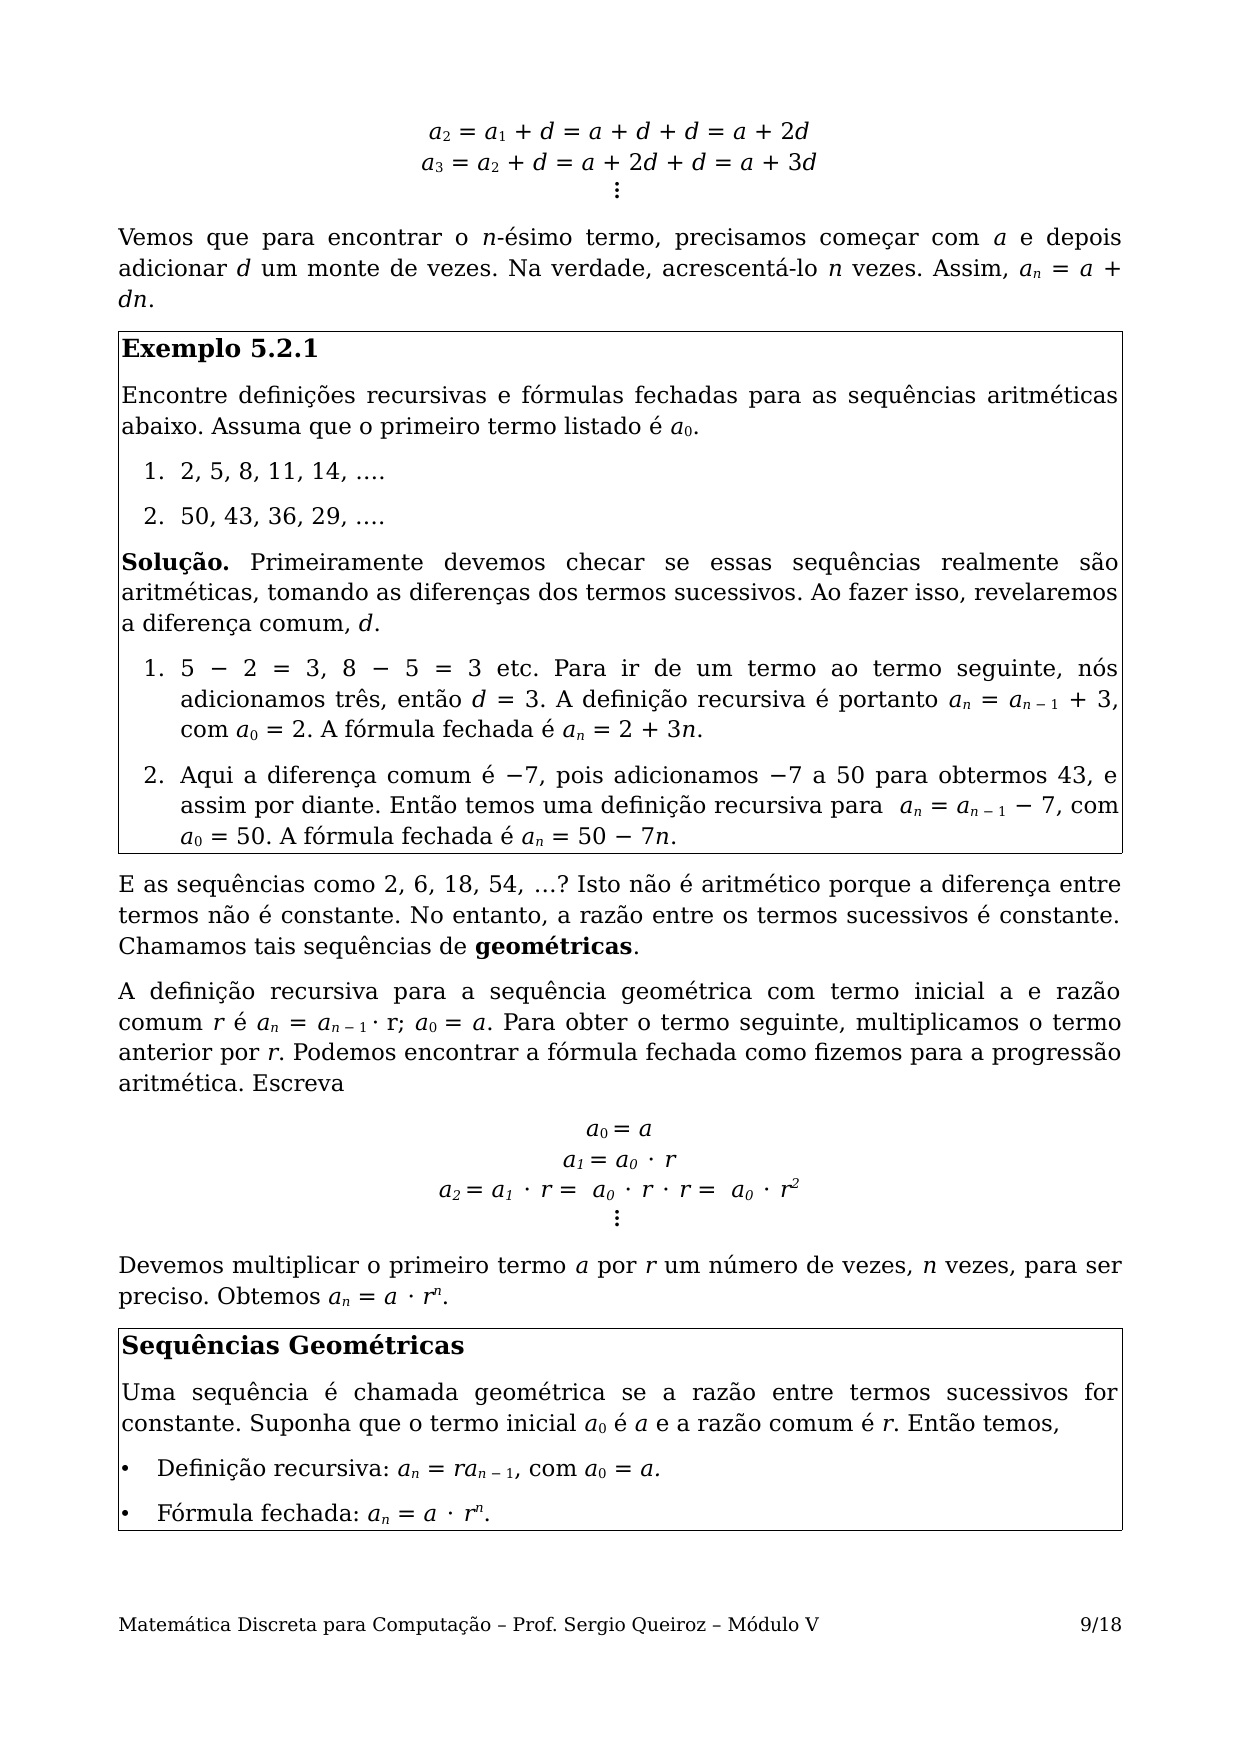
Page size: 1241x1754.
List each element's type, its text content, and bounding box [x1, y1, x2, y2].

list 2, 5, 8, 11, 14, …. [119, 455, 1122, 485]
list 50, 43, 36, 29, …. [119, 500, 1122, 530]
text Solução. Primeiramente devemos checar se essas sequências realmente são aritméticas, tomando as diferenças dos termos sucessivos. Ao fazer isso, revelaremos a diferença comum, d. [119, 546, 1122, 637]
text a2 = a1 + d = a + d + d = a + 2d a3 = a2 + d = a + 2d + d = a + 3d ⠇ [118, 118, 1122, 206]
list Aqui a diferença comum é −7, pois adicionamos −7 a 50 para obtermos 43, e assim por diante. Então temos uma definição recursiva para an = an − 1 − 7, com a0 = 50. A fórmula fechada é an = 50 − 7n. [119, 759, 1122, 853]
text Uma sequência é chamada geométrica se a razão entre termos sucessivos for constante. Suponha que o termo inicial a0 é a e a razão comum é r. Então temos, [119, 1376, 1122, 1437]
text Sequências Geométricas [119, 1329, 1122, 1361]
list Definição recursiva: an = ran − 1, com a0 = a. [119, 1452, 1122, 1482]
text E as sequências como 2, 6, 18, 54, …? Isto não é aritmético porque a diferença entre termos não é constante. No entanto, a razão entre os termos sucessivos é constante. Chamamos tais sequências de geométricas. [118, 871, 1122, 959]
list Fórmula fechada: an = a ⋅ rn. [119, 1497, 1122, 1530]
text a0 = a a1 = a0 ⋅ r a2 = a1 ⋅ r = a0 ⋅ r ⋅ r = a0 ⋅ r2 ⠇ [118, 1115, 1122, 1234]
list 5 − 2 = 3, 8 − 5 = 3 etc. Para ir de um termo ao termo seguinte, nós adicionamos três, então d = 3. A definição recursiva é portanto an = an − 1 + 3, com a0 = 2. A fórmula fechada é an = 2 + 3n. [119, 652, 1122, 743]
text A definição recursiva para a sequência geométrica com termo inicial a e razão comum r é an = an − 1 ⋅ r; a0 = a. Para obter o termo seguinte, multiplicamos o termo anterior por r. Podemos encontrar a fórmula fechada como fizemos para a progressão aritmética. Escreva [118, 978, 1122, 1097]
text Vemos que para encontrar o n-ésimo termo, precisamos começar com a e depois adicionar d um monte de vezes. Na verdade, acrescentá-lo n vezes. Assim, an = a + dn. [118, 224, 1122, 312]
text Devemos multiplicar o primeiro termo a por r um número de vezes, n vezes, para ser preciso. Obtemos an = a ⋅ rn. [118, 1252, 1122, 1309]
text Exemplo 5.2.1 [119, 332, 1122, 363]
text Encontre definições recursivas e fórmulas fechadas para as sequências aritméticas abaixo. Assuma que o primeiro termo listado é a0. [119, 379, 1122, 440]
